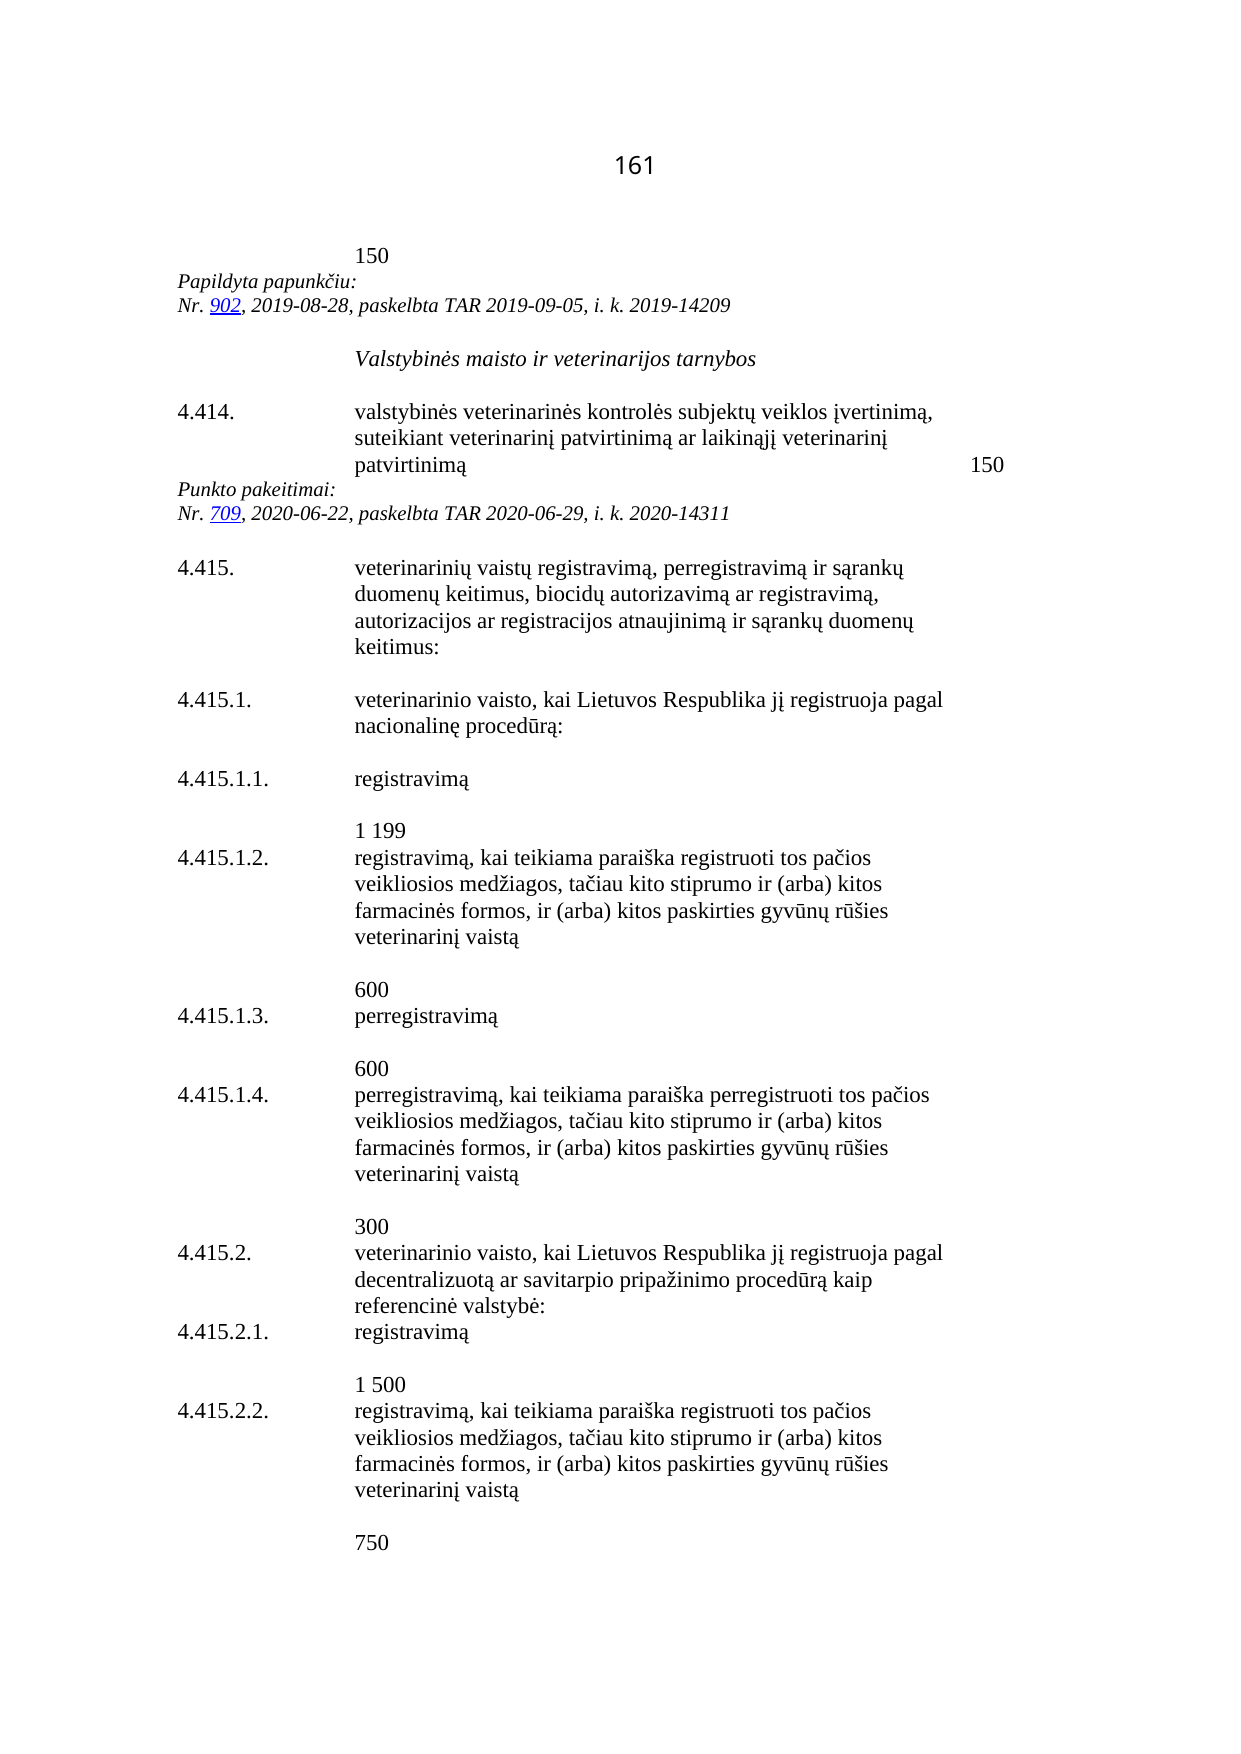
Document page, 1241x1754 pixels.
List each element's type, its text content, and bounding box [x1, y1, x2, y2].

text 4.415.1. veterinarinio vaisto, kai Lietuvos Respublika jį registruoja pagal [177, 686, 945, 712]
text 4.415. veterinarinių vaistų registravimą, perregistravimą ir sąrankų [177, 554, 945, 580]
text keitimus: [354, 633, 945, 686]
text 4.415.2.1. registravimą 1 500 [177, 1318, 945, 1397]
text 4.415.1.2. registravimą, kai teikiama paraiška registruoti tos pačios [177, 844, 945, 870]
text veterinarinį vaistą 600 [354, 923, 945, 1002]
text 4.415.1.3. perregistravimą 600 [177, 1002, 945, 1081]
text veterinarinį vaistą 300 [354, 1160, 945, 1239]
text 4.415.2.2. registravimą, kai teikiama paraiška registruoti tos pačios [177, 1397, 945, 1424]
text autorizacijos ar registracijos atnaujinimą ir sąrankų duomenų [354, 607, 945, 633]
text veterinarinį vaistą 750 [354, 1476, 945, 1556]
text 150 [177, 216, 1004, 268]
text nacionalinę procedūrą: [354, 712, 945, 765]
text duomenų keitimus, biocidų autorizavimą ar registravimą, [354, 580, 945, 607]
text Punkto pakeitimai: [177, 477, 1093, 501]
text veikliosios medžiagos, tačiau kito stiprumo ir (arba) kitos [354, 870, 945, 897]
text Nr. 709, 2020-06-22, paskelbta TAR 2020-06-29, i. k. 2020-14311 [177, 501, 1093, 525]
text 4.415.2. veterinarinio vaisto, kai Lietuvos Respublika jį registruoja pagal [177, 1239, 945, 1266]
text farmacinės formos, ir (arba) kitos paskirties gyvūnų rūšies [354, 1450, 945, 1476]
text 4.415.1.1. registravimą 1 199 [177, 765, 945, 844]
text 4.414. valstybinės veterinarinės kontrolės subjektų veiklos įvertinimą, suteikiant veterinarinį patvirtinimą ar laikinąjį veterinarinį patvirtinimą 150 [177, 398, 1004, 477]
text Papildyta papunkčiu: [177, 268, 1093, 293]
text farmacinės formos, ir (arba) kitos paskirties gyvūnų rūšies [354, 1134, 945, 1160]
text veikliosios medžiagos, tačiau kito stiprumo ir (arba) kitos [354, 1424, 945, 1450]
text 4.415.1.4. perregistravimą, kai teikiama paraiška perregistruoti tos pačios [177, 1081, 945, 1107]
text referencinė valstybė: [354, 1292, 945, 1318]
text veikliosios medžiagos, tačiau kito stiprumo ir (arba) kitos [354, 1107, 945, 1134]
text Valstybinės maisto ir veterinarijos tarnybos [354, 345, 945, 398]
text Nr. 902, 2019-08-28, paskelbta TAR 2019-09-05, i. k. 2019-14209 [177, 293, 1093, 317]
text farmacinės formos, ir (arba) kitos paskirties gyvūnų rūšies [354, 897, 945, 923]
text decentralizuotą ar savitarpio pripažinimo procedūrą kaip [354, 1266, 945, 1292]
